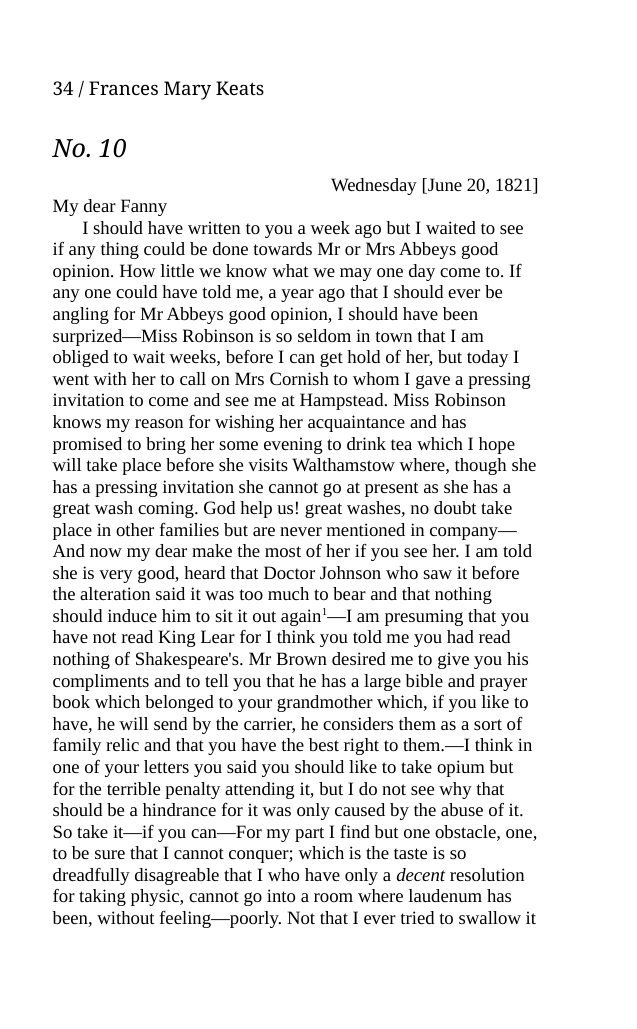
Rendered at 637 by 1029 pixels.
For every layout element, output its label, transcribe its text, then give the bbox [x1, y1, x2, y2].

text My dear Fanny [52, 195, 538, 217]
text Wednesday [June 20, 1821] [52, 174, 538, 195]
text I should have written to you a week ago but I waited to see if any thing could be done towards Mr or Mrs Abbeys good opinion. How little we know what we may one day come to. If any one could have told me, a year ago that I should ever be angling for Mr Abbeys good opinion, I should have been surprized—Miss Robinson is so seldom in town that I am obliged to wait weeks, before I can get hold of her, but today I went with her to call on Mrs Cornish to whom I gave a pressing invitation to come and see me at Hampstead. Miss Robinson knows my reason for wishing her acquaintance and has promised to bring her some evening to drink tea which I hope will take place before she visits Walthamstow where, though she has a pressing invitation she cannot go at present as she has a great wash coming. God help us! great washes, no doubt take place in other families but are never mentioned in company—And now my dear make the most of her if you see her. I am told she is very good, heard that Doctor Johnson who saw it before the alteration said it was too much to bear and that nothing should induce him to sit it out again1—I am presuming that you have not read King Lear for I think you told me you had read nothing of Shakespeare's. Mr Brown desired me to give you his compliments and to tell you that he has a large bible and prayer book which belonged to your grandmother which, if you like to have, he will send by the carrier, he considers them as a sort of family relic and that you have the best right to them.—I think in one of your letters you said you should like to take opium but for the terrible penalty attending it, but I do not see why that should be a hindrance for it was only caused by the abuse of it. So take it—if you can—For my part I find but one obstacle, one, to be sure that I cannot conquer; which is the taste is so dreadfully disagreable that I who have only a decent resolution for taking physic, cannot go into a room where laudenum has been, without feeling—poorly. Not that I ever tried to swallow it [52, 217, 538, 928]
subtitle No. 10 [52, 131, 538, 165]
